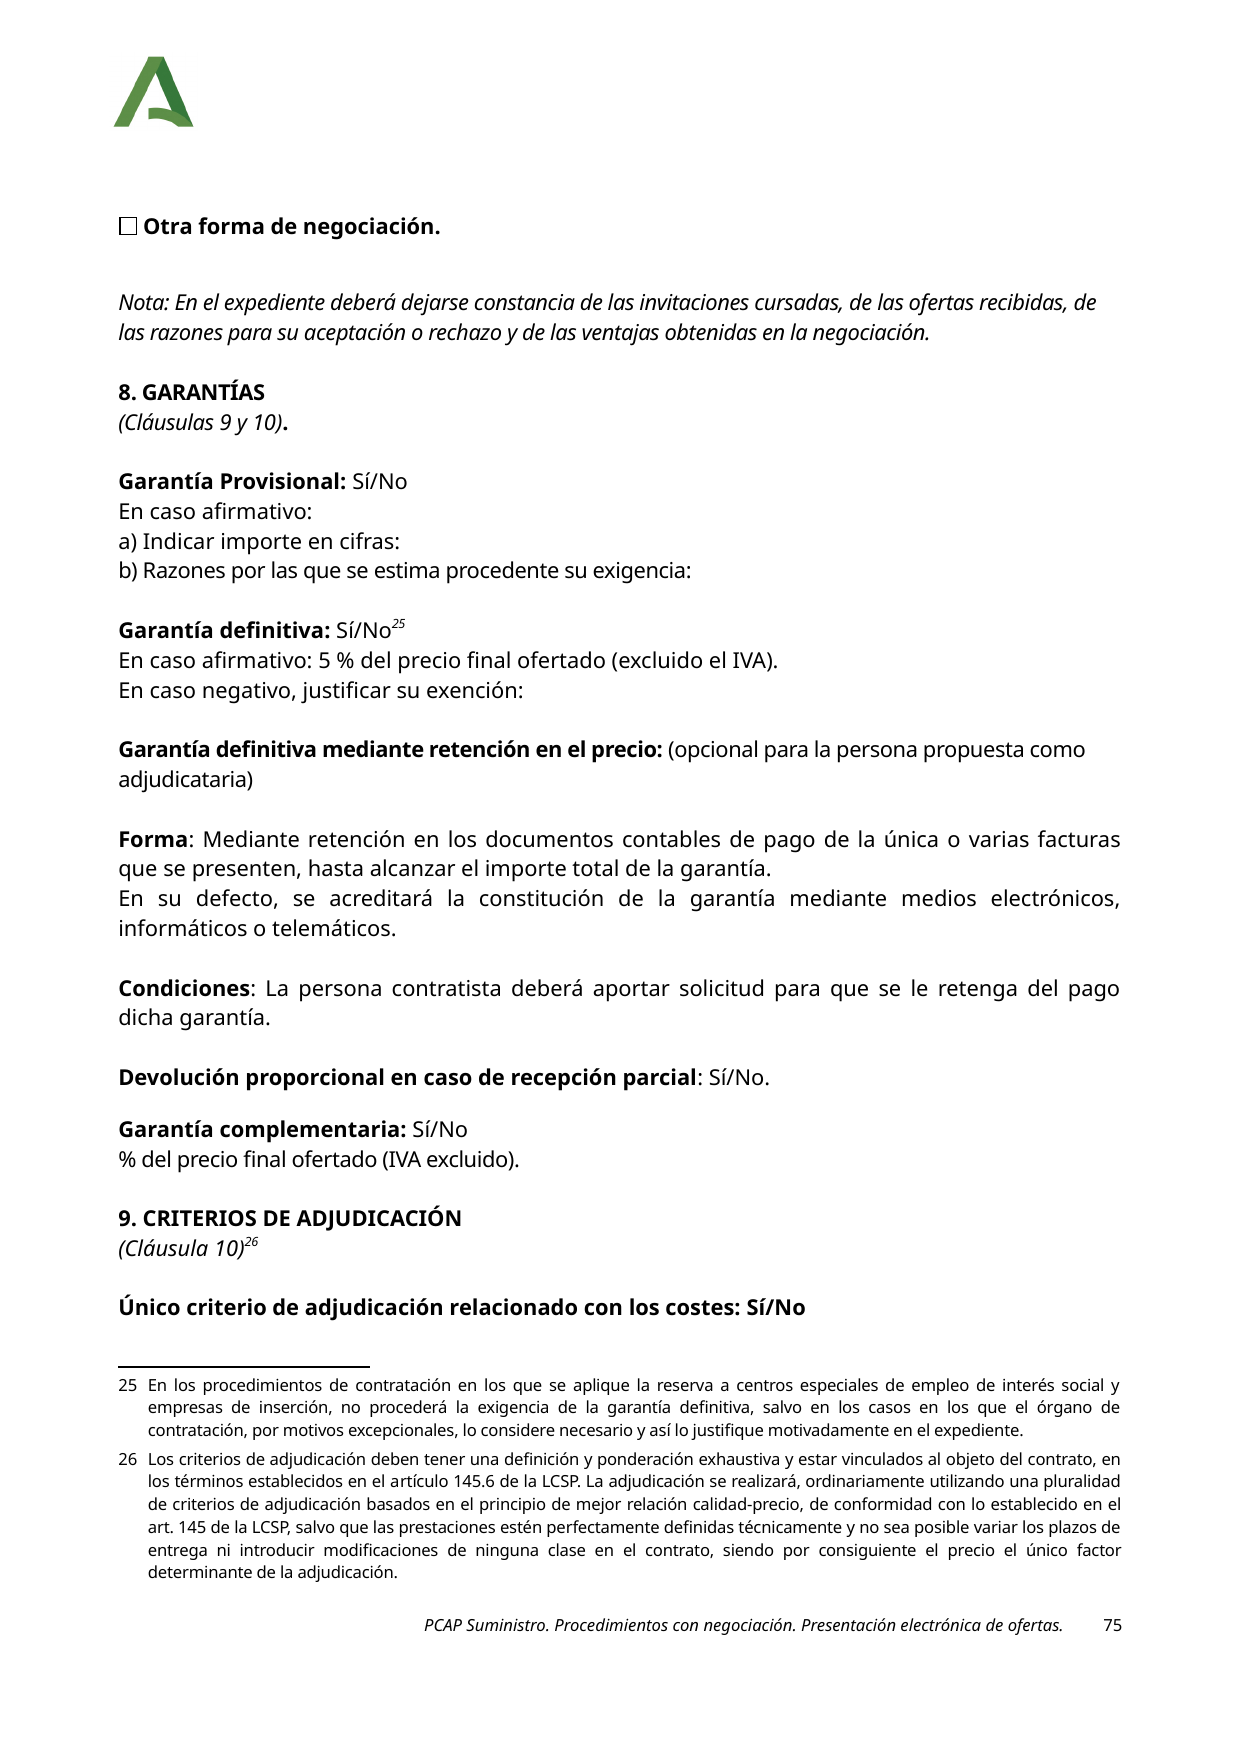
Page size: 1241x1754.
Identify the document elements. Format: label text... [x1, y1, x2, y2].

text En su defecto, se acreditará la constitución de la garantía mediante medios electrónicos, informáticos o telemáticos. [118, 883, 1122, 943]
text b) Razones por las que se estima procedente su exigencia: [118, 556, 1122, 585]
text Forma: Mediante retención en los documentos contables de pago de la única o varias facturas que se presenten, hasta alcanzar el importe total de la garantía. [118, 824, 1122, 883]
text Garantía complementaria: Sí/No [118, 1114, 1122, 1144]
text Devolución proporcional en caso de recepción parcial: Sí/No. [118, 1062, 1122, 1092]
text (Cláusula 10) [118, 1233, 1122, 1262]
text 8. GARANTÍAS [118, 377, 1122, 407]
text Otra forma de negociación. [118, 211, 1122, 241]
text En caso negativo, justificar su exención: [118, 675, 1122, 704]
text En caso afirmativo: 5 % del precio final ofertado (excluido el IVA). [118, 645, 1122, 675]
text Garantía definitiva: Sí/No [118, 615, 1122, 645]
picture [109, 52, 198, 131]
text Condiciones: La persona contratista deberá aportar solicitud para que se le retenga del pago dicha garantía. [118, 973, 1122, 1032]
text Nota: En el expediente deberá dejarse constancia de las invitaciones cursadas, de las ofertas recibidas, de las razones para su aceptación o rechazo y de las ventajas obtenidas en la negociación. [118, 287, 1122, 347]
text En los procedimientos de contratación en los que se aplique la reserva a centros especiales de empleo de interés social y empresas de inserción, no procederá la exigencia de la garantía definitiva, salvo en los casos en los que el órgano de contratación, por motivos excepcionales, lo considere necesario y así lo justifique motivadamente en el expediente. [118, 1373, 1122, 1441]
text 9. CRITERIOS DE ADJUDICACIÓN [118, 1203, 1122, 1233]
text Los criterios de adjudicación deben tener una definición y ponderación exhaustiva y estar vinculados al objeto del contrato, en los términos establecidos en el artículo 145.6 de la LCSP. La adjudicación se realizará, ordinariamente utilizando una pluralidad de criterios de adjudicación basados en el principio de mejor relación calidad-precio, de conformidad con lo establecido en el art. 145 de la LCSP, salvo que las prestaciones estén perfectamente definidas técnicamente y no sea posible variar los plazos de entrega ni introducir modificaciones de ninguna clase en el contrato, siendo por consiguiente el precio el único factor determinante de la adjudicación. [118, 1447, 1122, 1584]
text % del precio final ofertado (IVA excluido). [118, 1144, 1122, 1174]
text En caso afirmativo: [118, 496, 1122, 526]
text a) Indicar importe en cifras: [118, 526, 1122, 556]
text Garantía Provisional: Sí/No [118, 466, 1122, 496]
text (Cláusulas 9 y 10). [118, 407, 1122, 436]
text Único criterio de adjudicación relacionado con los costes: Sí/No [118, 1292, 1122, 1322]
text Garantía definitiva mediante retención en el precio: (opcional para la persona propuesta como adjudicataria) [118, 734, 1122, 794]
